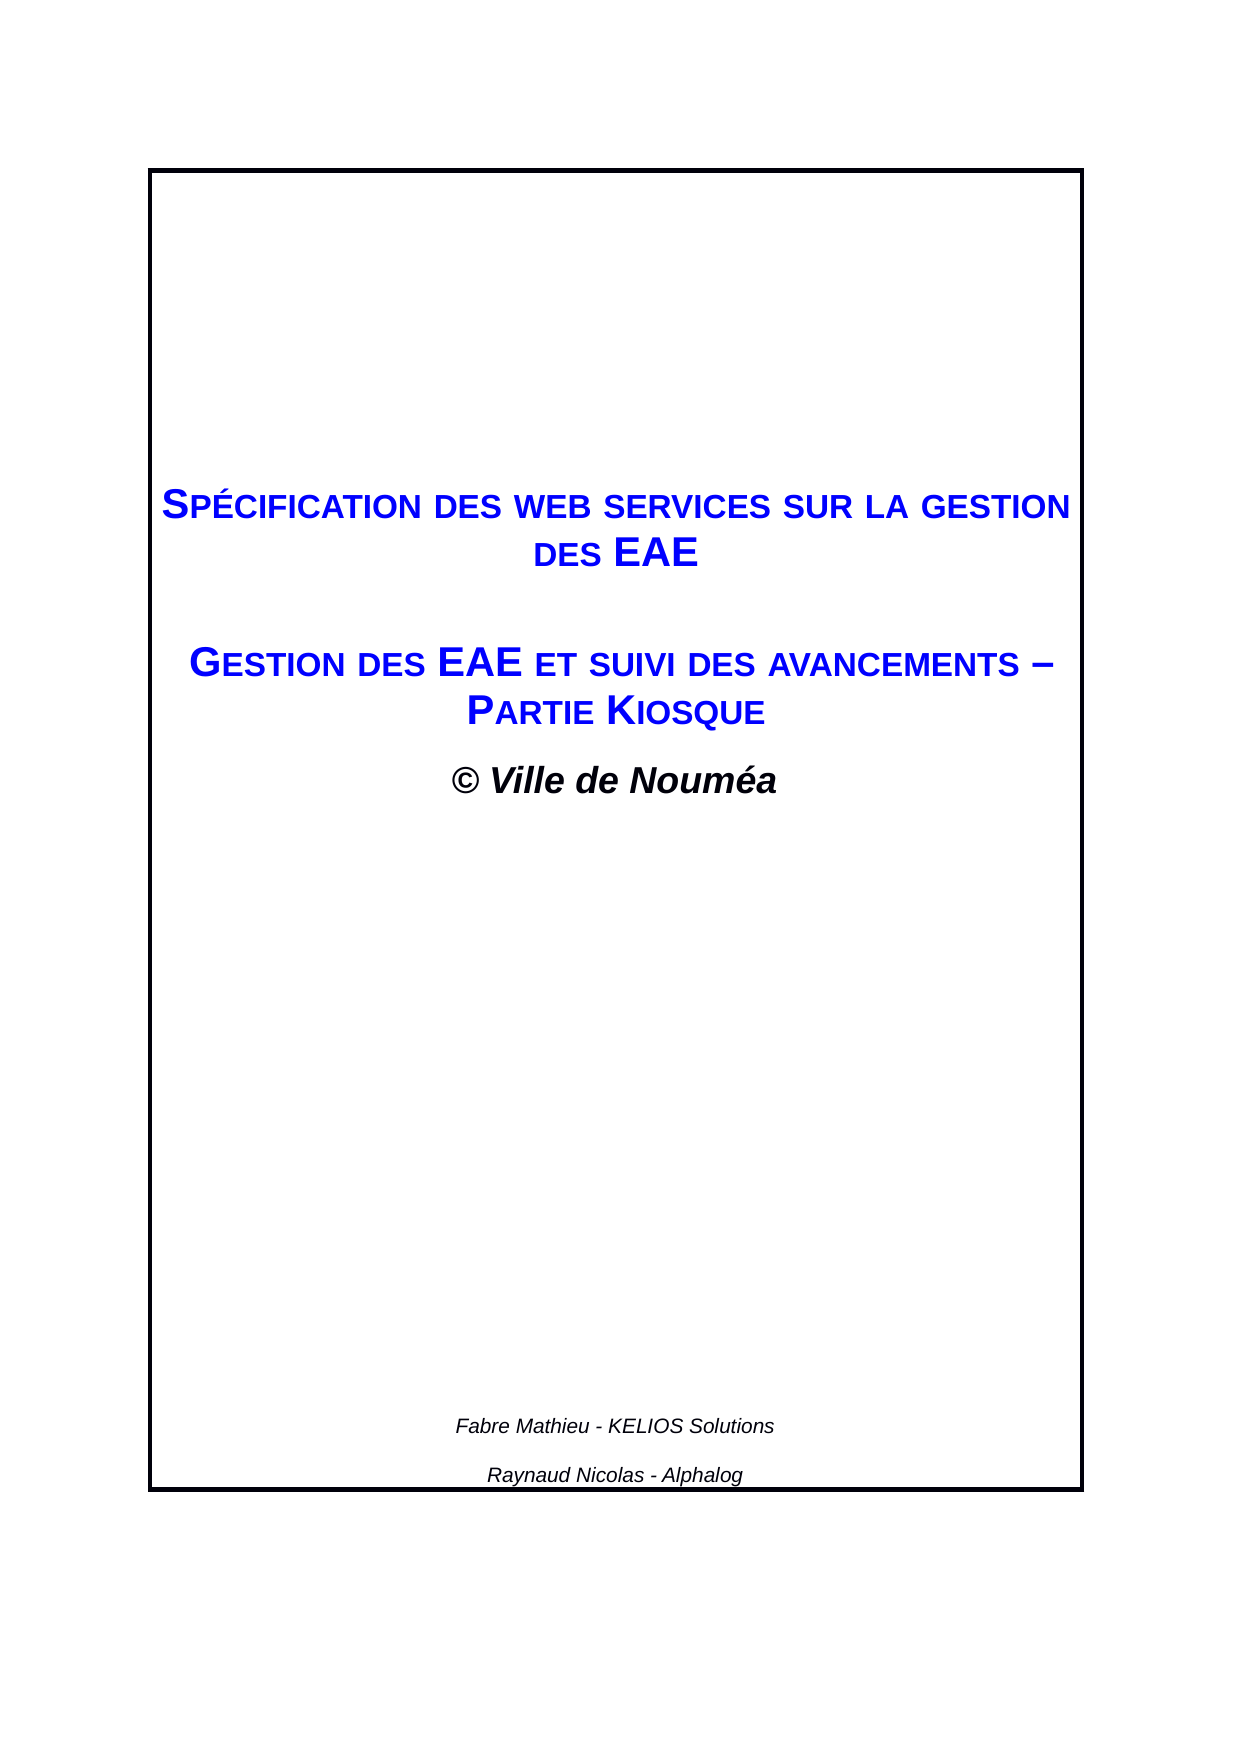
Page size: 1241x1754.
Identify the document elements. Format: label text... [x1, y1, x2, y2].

text Raynaud Nicolas - Alphalog [152, 1458, 1080, 1487]
text © Ville de Nouméa [152, 754, 1080, 801]
text Spécification des web services sur la gestion des EAE [152, 474, 1080, 575]
text Gestion des EAE et suivi des avancements – Partie Kiosque [152, 633, 1080, 733]
text Fabre Mathieu - KELIOS Solutions [152, 1409, 1080, 1438]
